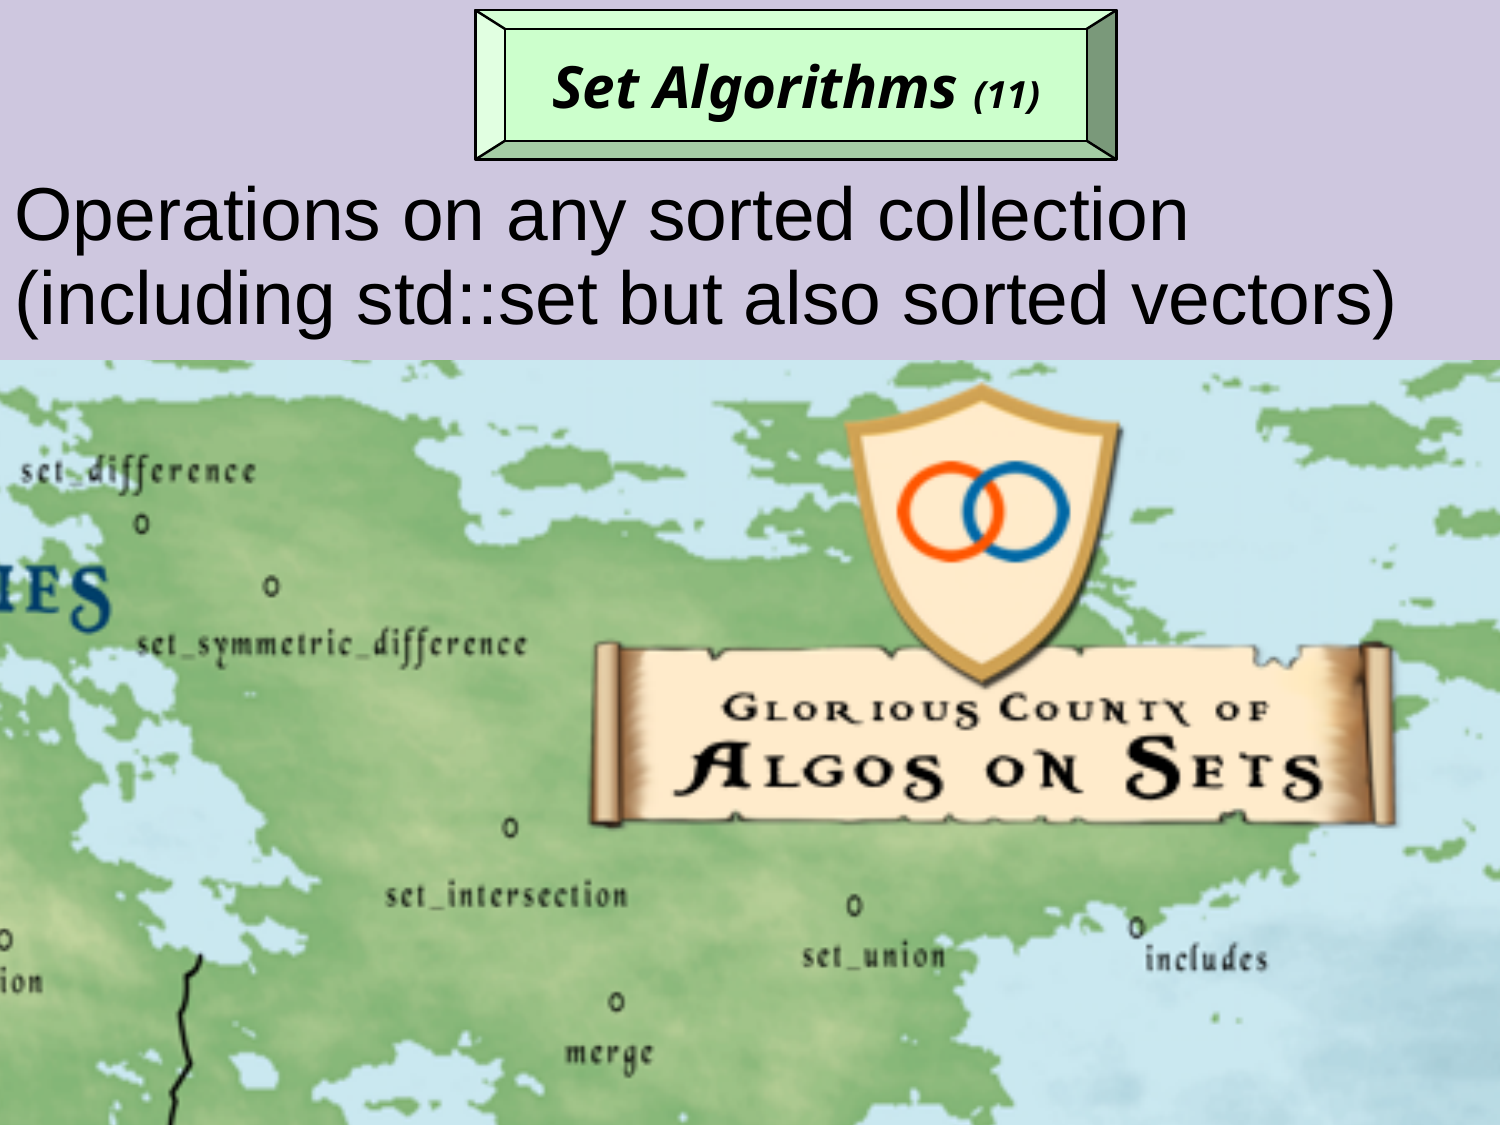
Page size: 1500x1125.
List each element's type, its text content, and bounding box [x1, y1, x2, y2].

text_box Operations on any sorted collection (including std::set but also sorted vectors) [0, 165, 1500, 348]
text_box Set Algorithms (11) [527, 35, 1066, 136]
picture [0, 360, 1500, 1125]
picture [474, 9, 1126, 165]
